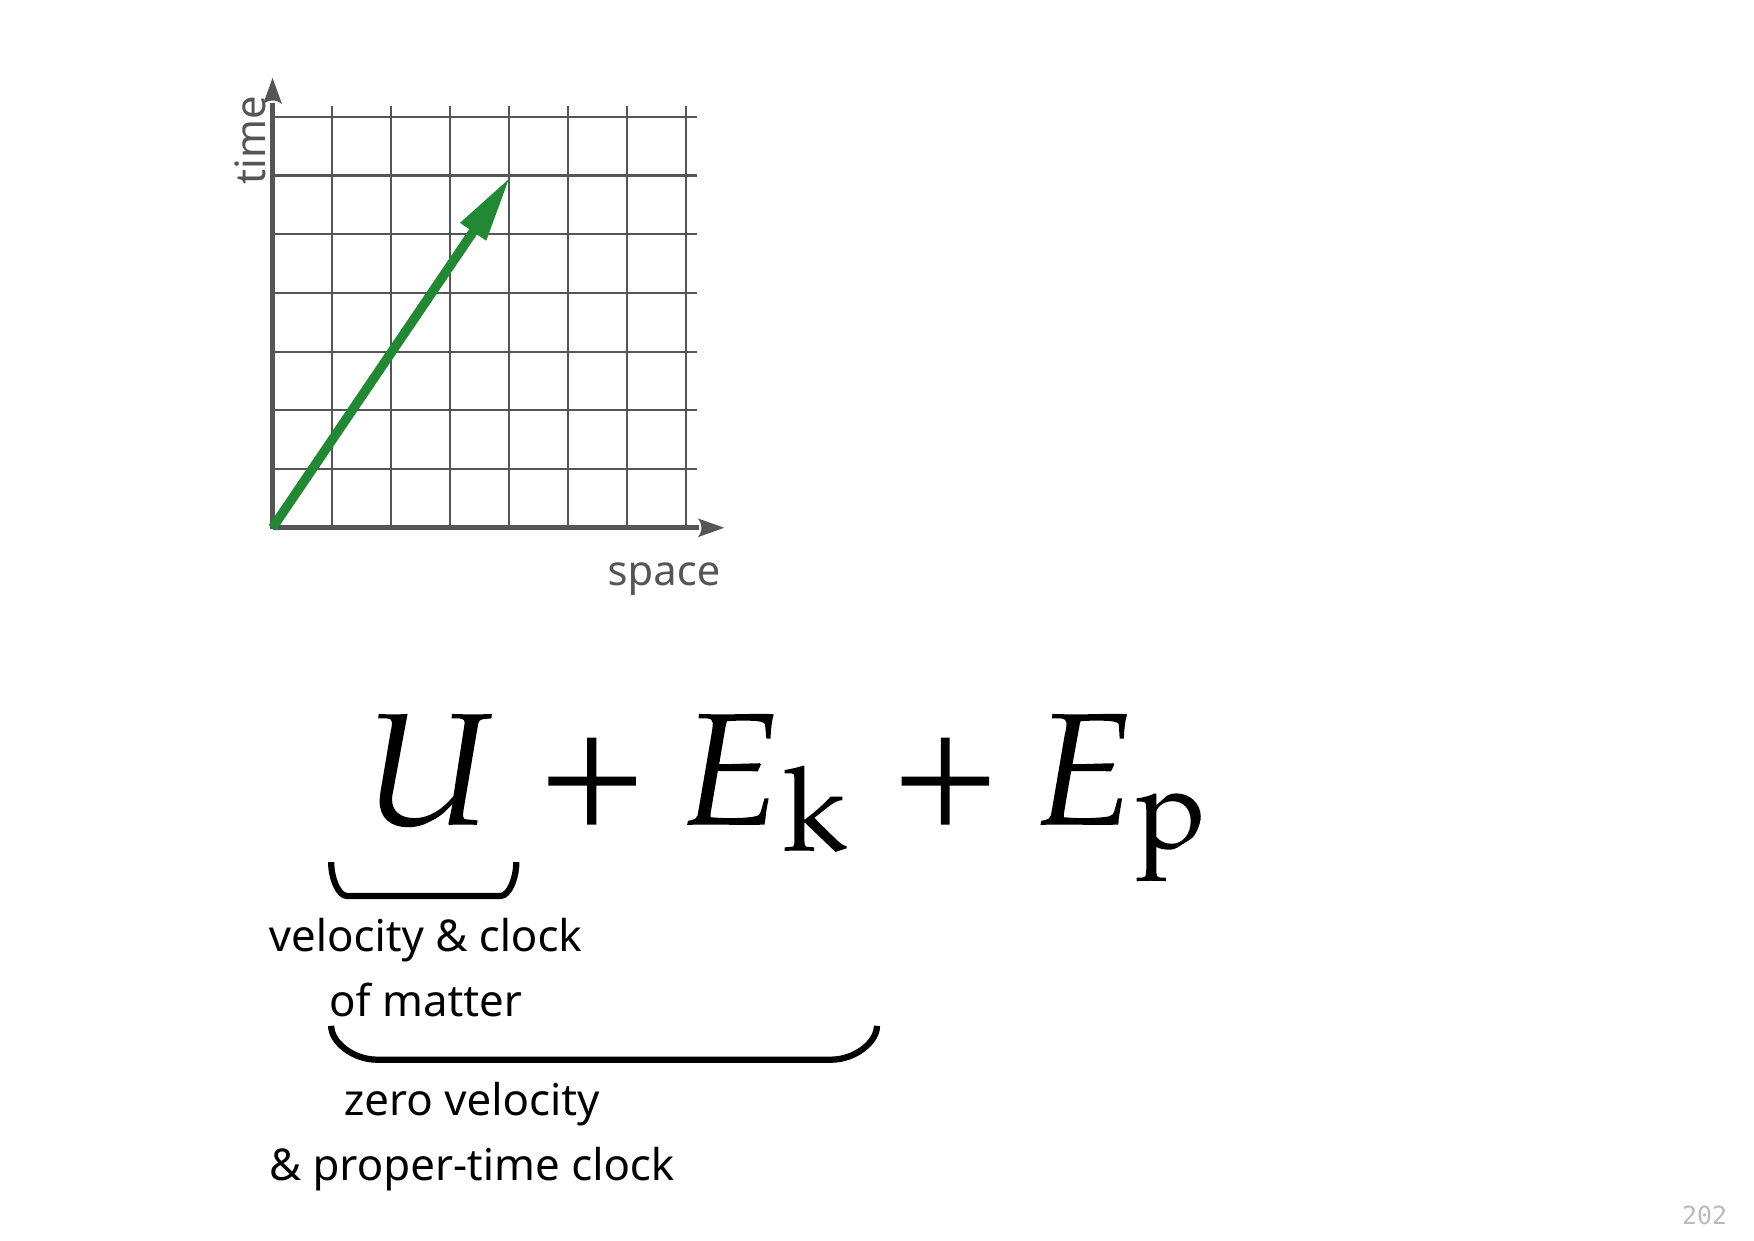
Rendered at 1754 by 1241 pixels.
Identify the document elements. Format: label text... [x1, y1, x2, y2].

text_box [1040, 713, 1128, 826]
text_box [1136, 793, 1201, 882]
text_box space [593, 527, 725, 589]
text_box [687, 713, 774, 826]
text_box time [207, 86, 269, 199]
text_box velocity & clock of matter [254, 891, 594, 1003]
text_box zero velocity & proper-time clock [254, 1054, 672, 1166]
text_box [548, 737, 636, 825]
text_box [901, 737, 990, 825]
text_box [378, 713, 492, 828]
text_box [784, 765, 847, 852]
